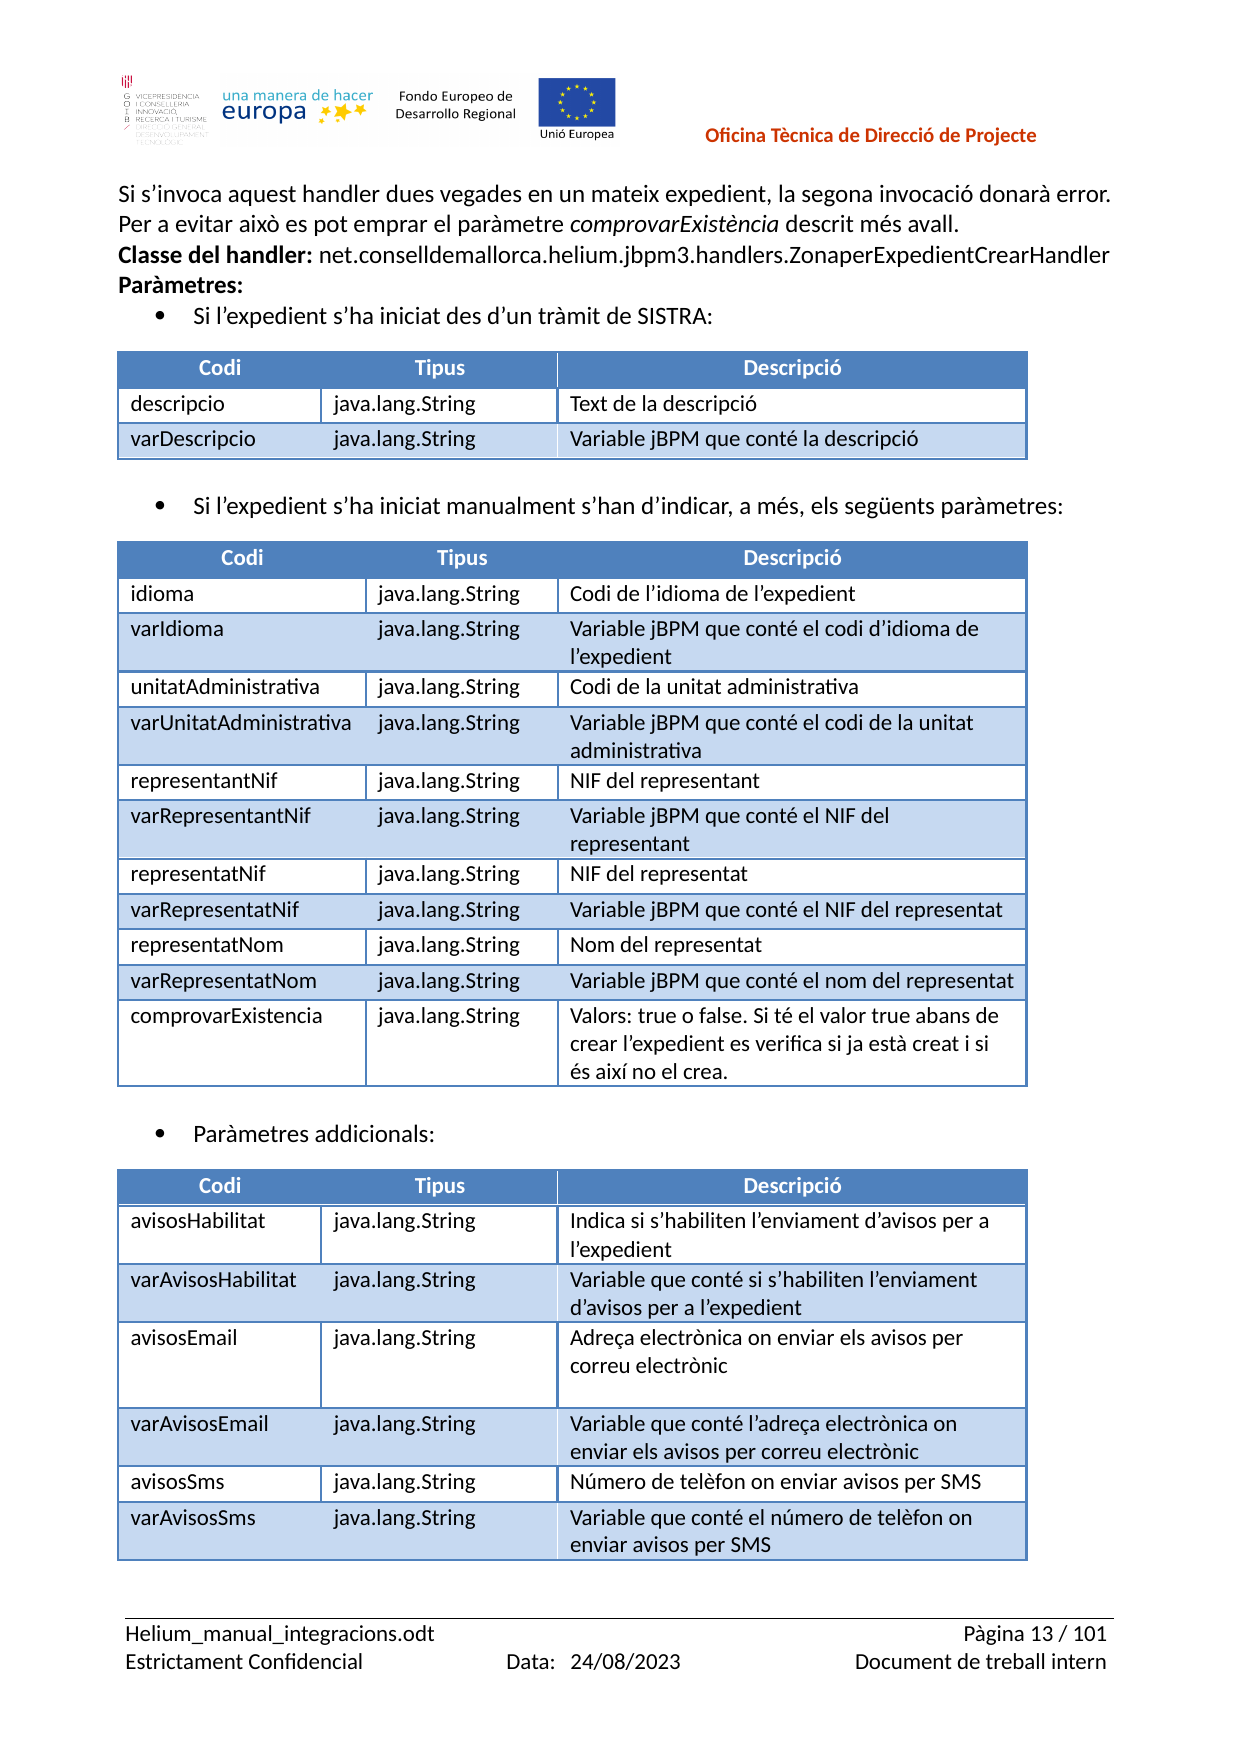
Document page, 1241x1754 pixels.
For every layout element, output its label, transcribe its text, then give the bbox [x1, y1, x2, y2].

table_cell java.lang.String [367, 1001, 557, 1085]
text Classe del handler: net.conselldemallorca.helium.jbpm3.handlers.ZonaperExpedientCrearHandler [118, 239, 1122, 269]
text Si s’invoca aquest handler dues vegades en un mateix expedient, la segona invocació donarà error. Per a evitar això es pot emprar el paràmetre comprovarExistència descrit més avall. [118, 178, 1122, 239]
table_cell unitatAdministrativa [119, 673, 365, 706]
table_cell java.lang.String [367, 579, 557, 612]
list Paràmetres addicionals: [156, 1118, 1122, 1148]
table_cell idioma [119, 579, 365, 612]
table_cell Variable jBPM que conté el codi de la unitat administrativa [558, 708, 1025, 764]
table_cell Nom del representat [559, 930, 1025, 964]
table_cell varAvisosEmail [119, 1409, 321, 1465]
table_cell java.lang.String [367, 930, 557, 964]
list Si l’expedient s’ha iniciat manualment s’han d’indicar, a més, els següents paràmetres: [156, 490, 1122, 521]
table_cell java.lang.String [322, 1467, 556, 1501]
table_cell java.lang.String [322, 1323, 556, 1407]
table_cell java.lang.String [366, 966, 558, 999]
table_cell java.lang.String [322, 389, 556, 422]
table_cell Valors: true o false. Si té el valor true abans de crear l’expedient es verifica si ja està creat i si és així no el crea. [559, 1001, 1025, 1085]
table_cell varRepresentatNom [119, 966, 366, 999]
table_cell comprovarExistencia [119, 1001, 365, 1085]
table_header Codi [119, 1171, 321, 1204]
table_cell java.lang.String [366, 895, 558, 928]
table_header Codi [119, 544, 366, 577]
table_cell Variable jBPM que conté el codi d’idioma de l’expedient [558, 614, 1025, 670]
table_cell varRepresentantNif [119, 801, 366, 857]
table_cell NIF del representant [559, 766, 1025, 799]
table_cell avisosSms [119, 1467, 320, 1501]
table_cell avisosHabilitat [119, 1207, 320, 1263]
table_cell java.lang.String [367, 766, 557, 799]
table_cell java.lang.String [321, 424, 557, 457]
table_cell java.lang.String [322, 1207, 556, 1263]
table_header Tipus [321, 353, 557, 387]
table_cell varIdioma [119, 614, 366, 670]
table_cell varRepresentatNif [119, 895, 366, 928]
table_header Descripció [558, 1171, 1025, 1204]
table_cell Variable jBPM que conté la descripció [558, 424, 1025, 457]
table_cell varAvisosSms [119, 1503, 321, 1559]
table_cell Variable que conté el número de telèfon on enviar avisos per SMS [558, 1503, 1025, 1559]
table_cell Variable que conté l’adreça electrònica on enviar els avisos per correu electrònic [558, 1409, 1025, 1465]
table_cell Text de la descripció [559, 389, 1025, 422]
picture [219, 73, 621, 147]
table_cell representantNif [119, 766, 365, 799]
table_cell Codi de l’idioma de l’expedient [559, 579, 1025, 612]
table_cell Variable jBPM que conté el NIF del representat [558, 895, 1025, 928]
list Si l’expedient s’ha iniciat des d’un tràmit de SISTRA: [156, 300, 1122, 330]
table_header Descripció [558, 353, 1025, 387]
table_cell avisosEmail [119, 1323, 320, 1407]
table_cell representatNom [119, 930, 365, 964]
table_cell java.lang.String [366, 708, 558, 764]
table_cell varDescripcio [119, 424, 321, 457]
table_header Codi [119, 353, 321, 387]
table_cell java.lang.String [321, 1265, 557, 1321]
table_cell Variable que conté si s’habiliten l’enviament d’avisos per a l’expedient [558, 1265, 1025, 1321]
table_cell Variable jBPM que conté el nom del representat [558, 966, 1025, 999]
table_cell Adreça electrònica on enviar els avisos per correu electrònic [559, 1323, 1025, 1407]
table_cell java.lang.String [366, 614, 558, 670]
table_cell varUnitatAdministrativa [119, 708, 366, 764]
table_cell java.lang.String [321, 1503, 557, 1559]
table_cell java.lang.String [367, 860, 557, 893]
table_cell java.lang.String [366, 801, 558, 857]
table_cell Número de telèfon on enviar avisos per SMS [559, 1467, 1025, 1501]
table_cell varAvisosHabilitat [119, 1265, 321, 1321]
table_cell Variable jBPM que conté el NIF del representant [558, 801, 1025, 857]
table_cell descripcio [119, 389, 320, 422]
table_cell representatNif [119, 860, 365, 893]
table_header Tipus [366, 544, 558, 577]
table_header Descripció [558, 544, 1025, 577]
table_cell java.lang.String [321, 1409, 557, 1465]
table_cell Indica si s’habiliten l’enviament d’avisos per a l’expedient [559, 1207, 1025, 1263]
table_cell NIF del representat [559, 860, 1025, 893]
text Paràmetres: [118, 269, 1122, 300]
table_header Tipus [321, 1171, 557, 1204]
table_cell java.lang.String [367, 673, 557, 706]
picture [118, 73, 213, 147]
table_cell Codi de la unitat administrativa [559, 673, 1025, 706]
